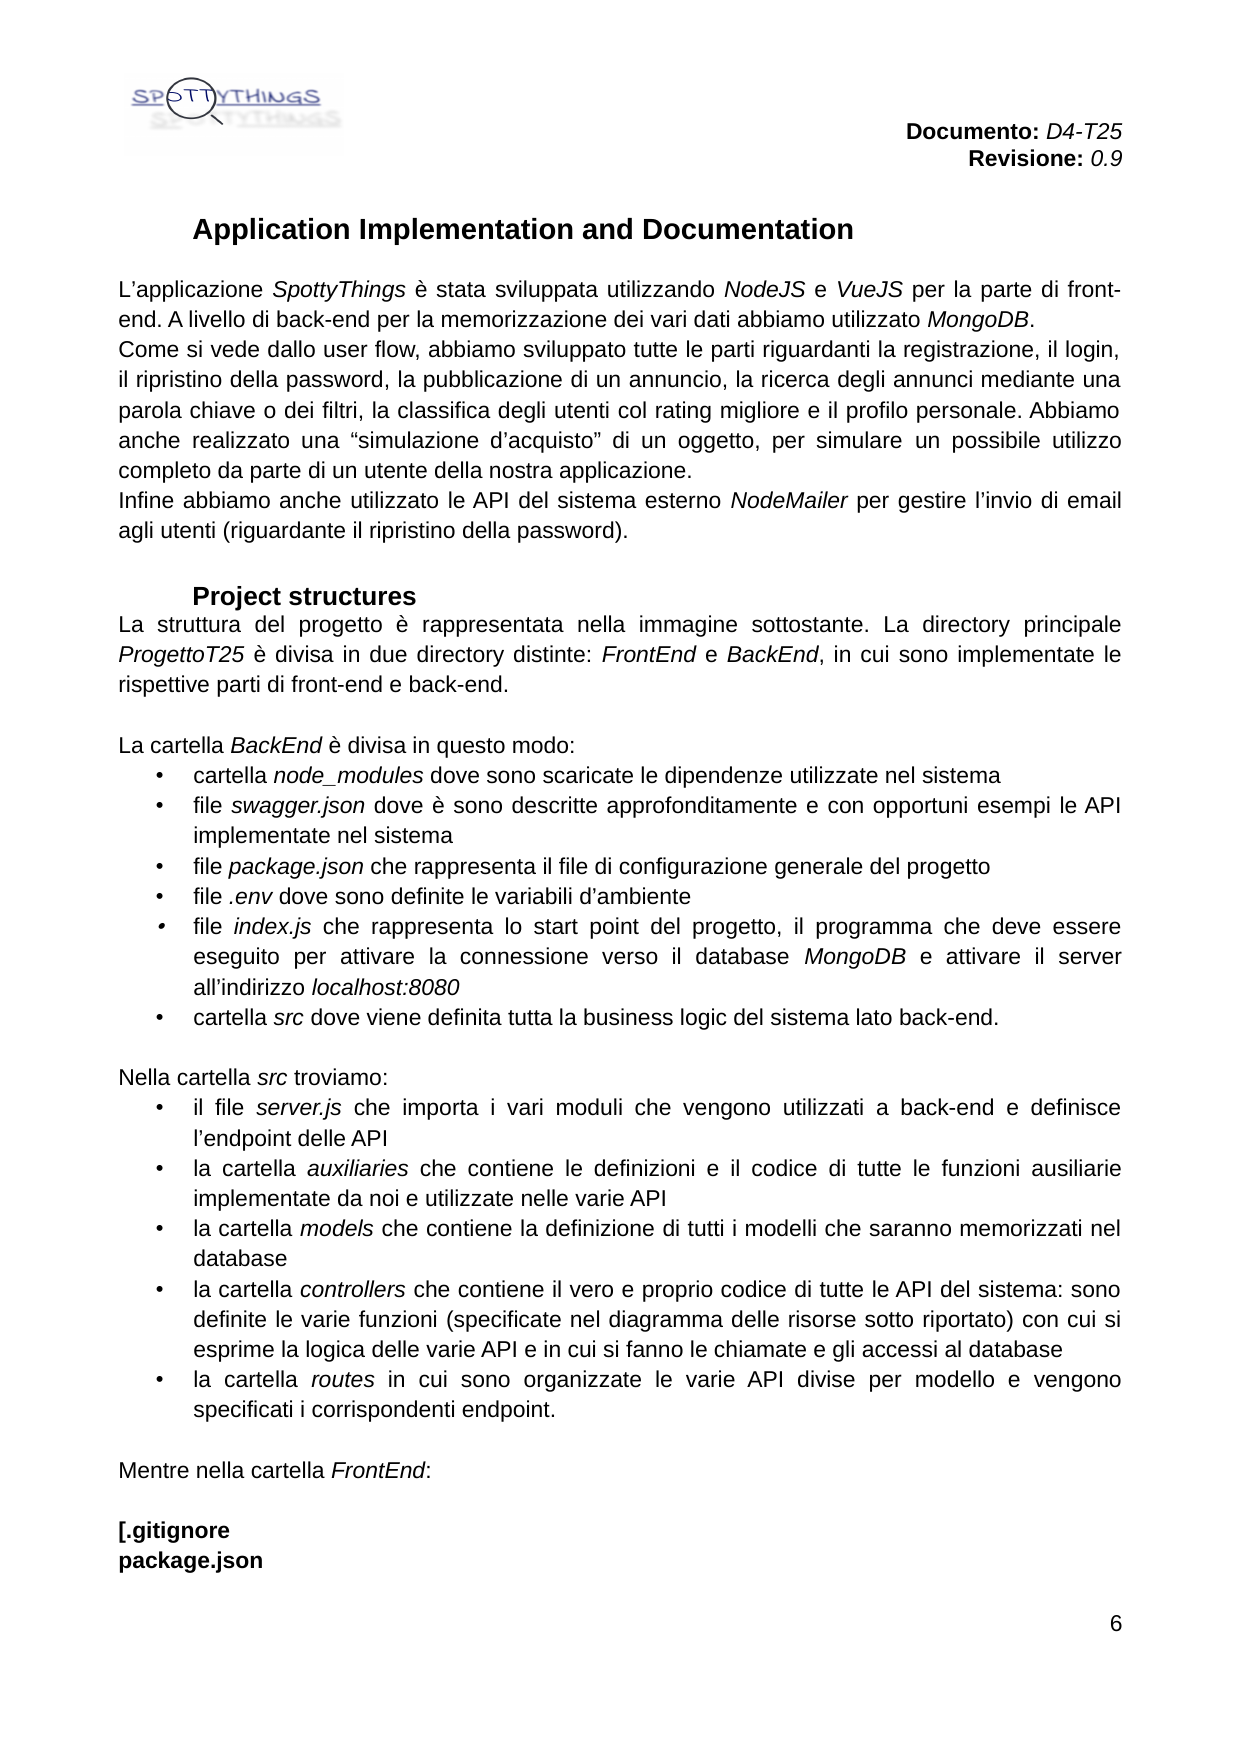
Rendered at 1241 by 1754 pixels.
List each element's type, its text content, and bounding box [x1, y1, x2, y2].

list il file server.js che importa i vari moduli che vengono utilizzati a back-end e definisce l’endpoint delle API [156, 1094, 1122, 1151]
list file package.json che rappresenta il file di configurazione generale del progetto [156, 853, 1122, 879]
text La struttura del progetto è rappresentata nella immagine sottostante. La directory principale ProgettoT25 è divisa in due directory distinte: FrontEnd e BackEnd, in cui sono implementate le rispettive parti di front-end e back-end. [118, 611, 1122, 698]
list la cartella auxiliaries che contiene le definizioni e il codice di tutte le funzioni ausiliarie implementate da noi e utilizzate nelle varie API [156, 1155, 1122, 1211]
text Mentre nella cartella FrontEnd: [118, 1457, 1122, 1483]
list file .env dove sono definite le variabili d’ambiente [156, 883, 1122, 909]
list file swagger.json dove è sono descritte approfonditamente e con opportuni esempi le API implementate nel sistema [156, 792, 1122, 849]
text L’applicazione SpottyThings è stata sviluppata utilizzando NodeJS e VueJS per la parte di front-end. A livello di back-end per la memorizzazione dei vari dati abbiamo utilizzato MongoDB. [118, 276, 1122, 332]
subtitle Application Implementation and Documentation [118, 212, 1122, 246]
text La cartella BackEnd è divisa in questo modo: [118, 732, 1122, 758]
list la cartella controllers che contiene il vero e proprio codice di tutte le API del sistema: sono definite le varie funzioni (specificate nel diagramma delle risorse sotto riportato) con cui si esprime la logica delle varie API e in cui si fanno le chiamate e gli accessi al database [156, 1276, 1122, 1362]
list cartella src dove viene definita tutta la business logic del sistema lato back-end. [156, 1004, 1122, 1030]
text Come si vede dallo user flow, abbiamo sviluppato tutte le parti riguardanti la registrazione, il login, il ripristino della password, la pubblicazione di un annuncio, la ricerca degli annunci mediante una parola chiave o dei filtri, la classifica degli utenti col rating migliore e il profilo personale. Abbiamo anche realizzato una “simulazione d’acquisto” di un oggetto, per simulare un possibile utilizzo completo da parte di un utente della nostra applicazione. [118, 336, 1122, 483]
text package.json [118, 1547, 1122, 1574]
list la cartella routes in cui sono organizzate le varie API divise per modello e vengono specificati i corrispondenti endpoint. [156, 1366, 1122, 1423]
text [.gitignore [118, 1517, 1122, 1544]
list file index.js che rappresenta lo start point del progetto, il programma che deve essere eseguito per attivare la connessione verso il database MongoDB e attivare il server all’indirizzo localhost:8080 [156, 913, 1122, 1000]
subtitle Project structures [118, 581, 1122, 611]
list cartella node_modules dove sono scaricate le dipendenze utilizzate nel sistema [156, 762, 1122, 788]
text Infine abbiamo anche utilizzato le API del sistema esterno NodeMailer per gestire l’invio di email agli utenti (riguardante il ripristino della password). [118, 487, 1122, 544]
list la cartella models che contiene la definizione di tutti i modelli che saranno memorizzati nel database [156, 1215, 1122, 1272]
text Nella cartella src troviamo: [118, 1064, 1122, 1091]
picture [123, 73, 345, 156]
